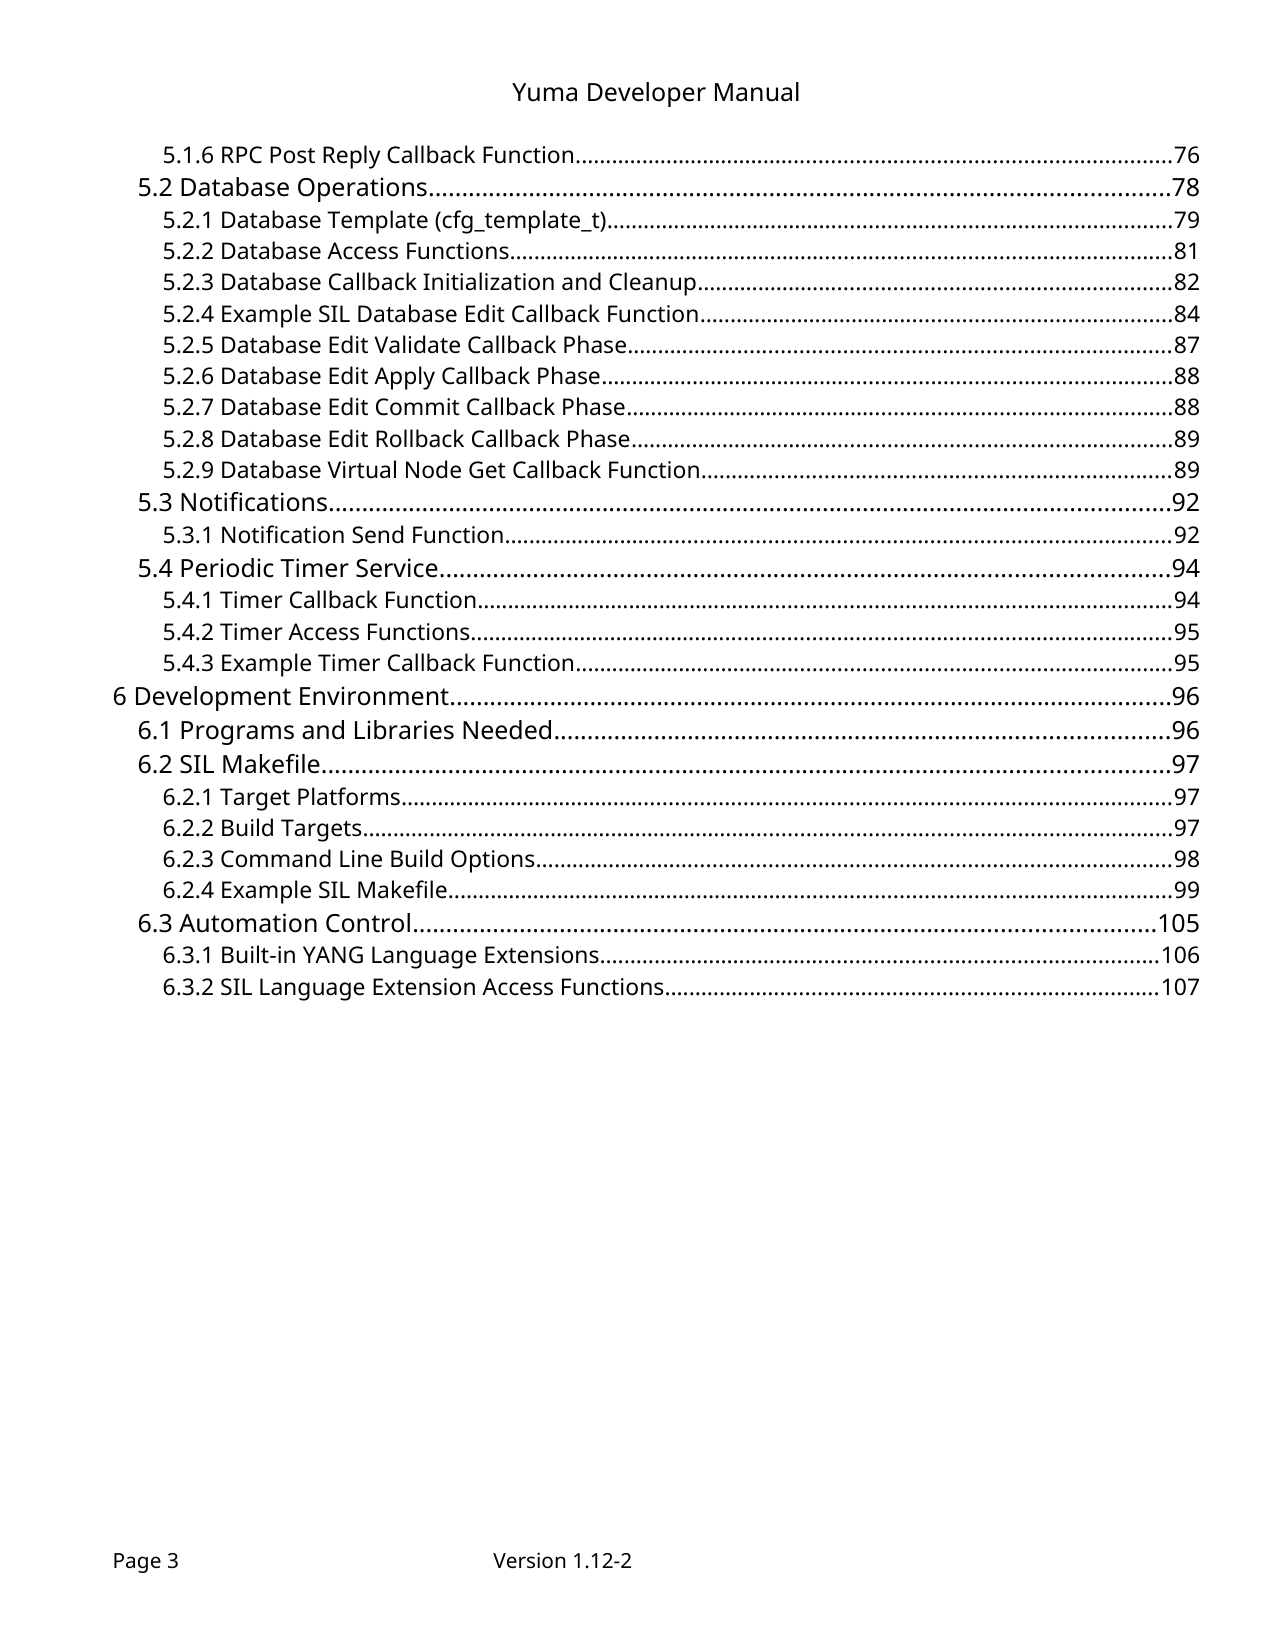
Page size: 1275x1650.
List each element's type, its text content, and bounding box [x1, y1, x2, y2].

text 5.4.2 Timer Access Functions 95 [162, 616, 1200, 647]
text 6 Development Environment 96 [112, 678, 1200, 712]
text 5.2.2 Database Access Functions 81 [162, 235, 1200, 266]
text 6.3 Automation Control 105 [137, 905, 1200, 939]
text 5.2.3 Database Callback Initialization and Cleanup 82 [162, 266, 1200, 298]
text 6.2.1 Target Platforms 97 [162, 780, 1200, 812]
text 5.4.3 Example Timer Callback Function 95 [162, 647, 1200, 678]
text 6.2.3 Command Line Build Options 98 [162, 843, 1200, 874]
text 6.3.1 Built-in YANG Language Extensions 106 [162, 939, 1200, 971]
text 6.2.4 Example SIL Makefile 99 [162, 874, 1200, 905]
text 5.2.4 Example SIL Database Edit Callback Function 84 [162, 298, 1200, 329]
text 5.2.9 Database Virtual Node Get Callback Function 89 [162, 454, 1200, 485]
text 5.2.5 Database Edit Validate Callback Phase 87 [162, 329, 1200, 360]
text 6.3.2 SIL Language Extension Access Functions 107 [162, 971, 1200, 1002]
text 5.3.1 Notification Send Function 92 [162, 519, 1200, 550]
text 5.2.8 Database Edit Rollback Callback Phase 89 [162, 423, 1200, 454]
text 5.4 Periodic Timer Service 94 [137, 550, 1200, 584]
text 5.3 Notifications 92 [137, 485, 1200, 519]
text 6.2 SIL Makefile 97 [137, 746, 1200, 780]
text 5.4.1 Timer Callback Function 94 [162, 584, 1200, 616]
text 5.2.6 Database Edit Apply Callback Phase 88 [162, 360, 1200, 391]
text 5.2 Database Operations 78 [137, 170, 1200, 204]
text 5.2.1 Database Template (cfg_template_t) 79 [162, 204, 1200, 235]
text 5.1.6 RPC Post Reply Callback Function 76 [162, 138, 1200, 170]
text 5.2.7 Database Edit Commit Callback Phase 88 [162, 391, 1200, 423]
text 6.1 Programs and Libraries Needed 96 [137, 712, 1200, 746]
text 6.2.2 Build Targets 97 [162, 812, 1200, 843]
